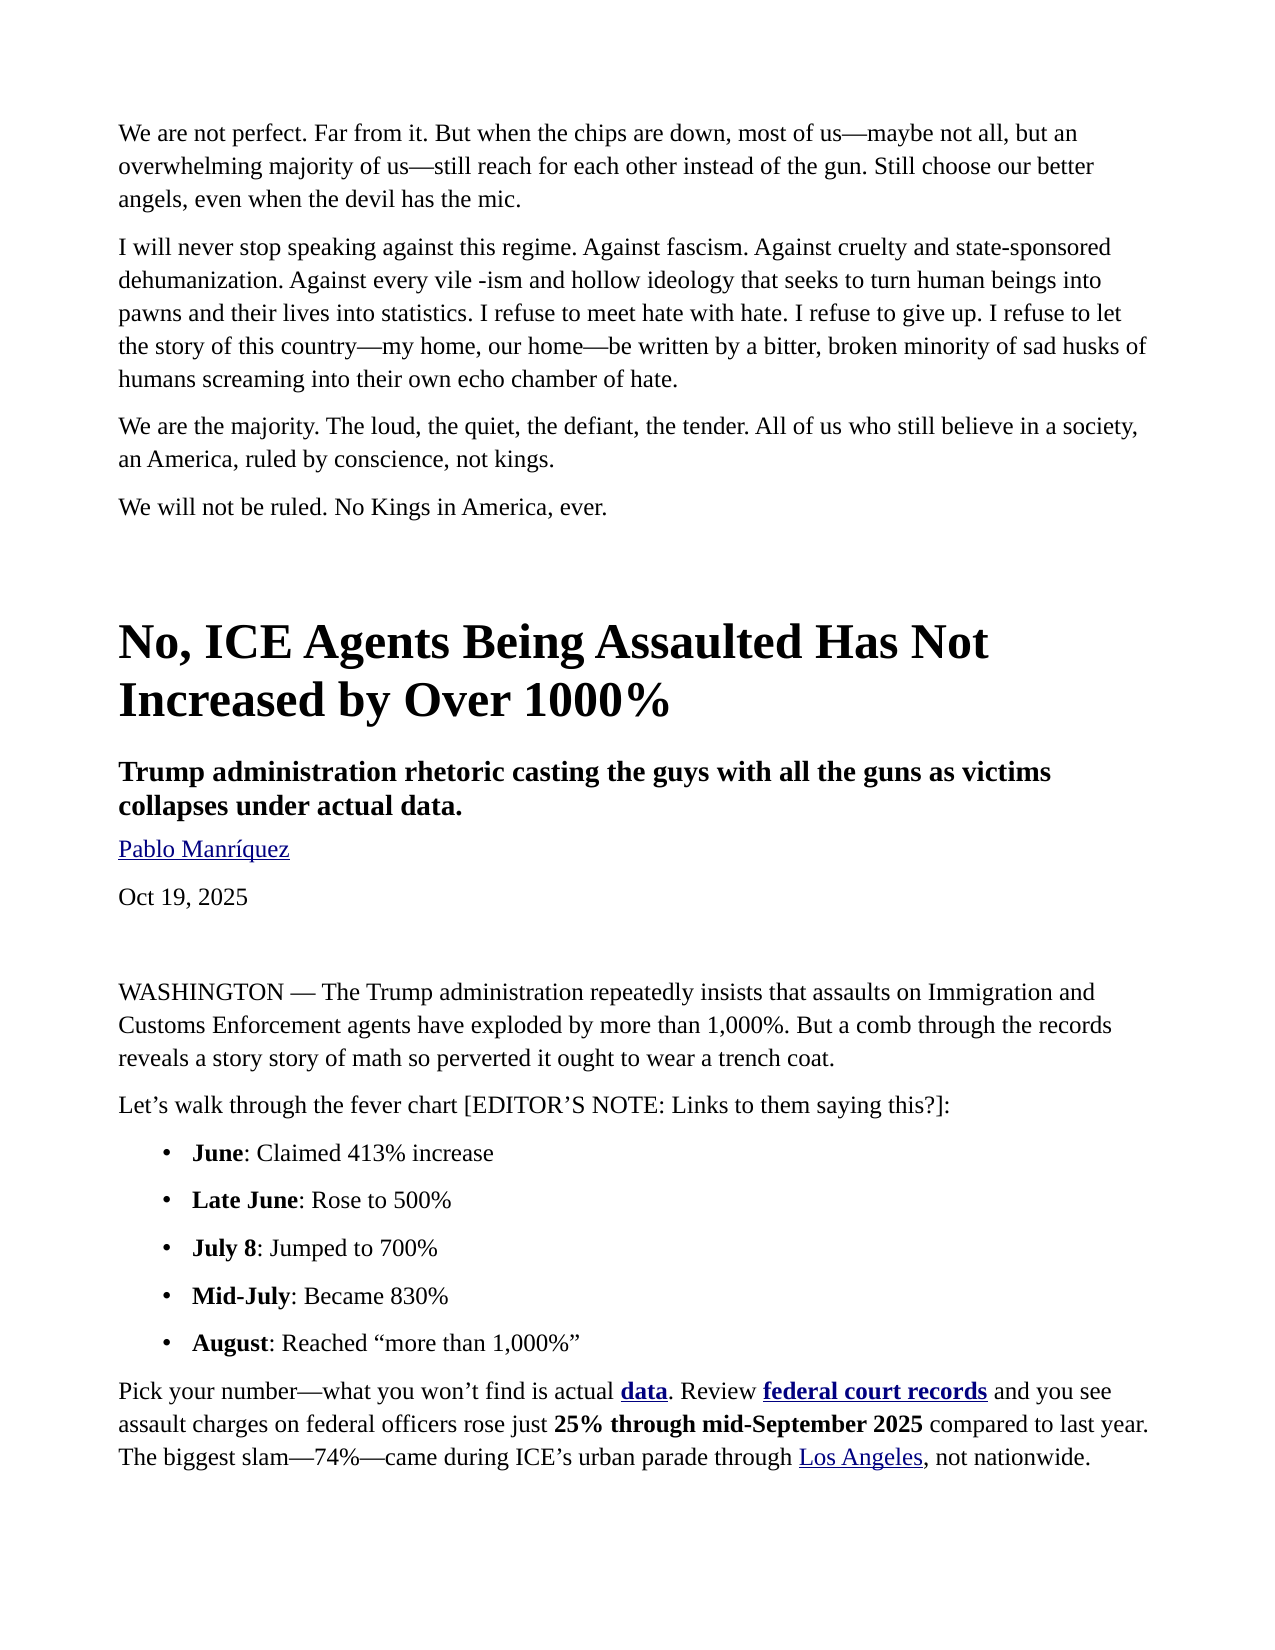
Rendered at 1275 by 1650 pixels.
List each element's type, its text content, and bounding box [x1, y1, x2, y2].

list June: Claimed 413% increase [162, 1138, 1157, 1167]
text We will not be ruled. No Kings in America, ever. [118, 492, 1157, 521]
text Pablo Manríquez [118, 834, 1157, 863]
list August: Reached “more than 1,000%” [162, 1328, 1157, 1357]
text Let’s walk through the fever chart [EDITOR’S NOTE: Links to them saying this?]: [118, 1090, 1157, 1119]
text I will never stop speaking against this regime. Against fascism. Against cruelty and state-sponsored dehumanization. Against every vile -ism and hollow ideology that seeks to turn human beings into pawns and their lives into statistics. I refuse to meet hate with hate. I refuse to give up. I refuse to let the story of this country—my home, our home—be written by a bitter, broken minority of sad husks of humans screaming into their own echo chamber of hate. [118, 232, 1157, 393]
list July 8: Jumped to 700% [162, 1233, 1157, 1262]
text We are the majority. The loud, the quiet, the defiant, the tender. All of us who still believe in a society, an America, ruled by conscience, not kings. [118, 411, 1157, 473]
text We are not perfect. Far from it. But when the chips are down, most of us—maybe not all, but an overwhelming majority of us—still reach for each other instead of the gun. Still choose our better angels, even when the devil has the mic. [118, 118, 1157, 213]
subtitle Trump administration rhetoric casting the guys with all the guns as victims collapses under actual data. [118, 754, 1157, 821]
text Oct 19, 2025 [118, 882, 1157, 910]
list Mid-July: Became 830% [162, 1281, 1157, 1309]
subtitle No, ICE Agents Being Assaulted Has Not Increased by Over 1000% [118, 612, 1157, 727]
text WASHINGTON — The Trump administration repeatedly insists that assaults on Immigration and Customs Enforcement agents have exploded by more than 1,000%. But a comb through the records reveals a story story of math so perverted it ought to wear a trench coat. [118, 977, 1157, 1072]
list Late June: Rose to 500% [162, 1186, 1157, 1214]
text Pick your number—what you won’t find is actual data. Review federal court records and you see assault charges on federal officers rose just 25% through mid-September 2025 compared to last year. The biggest slam—74%—came during ICE’s urban parade through Los Angeles, not nationwide. [118, 1376, 1157, 1471]
